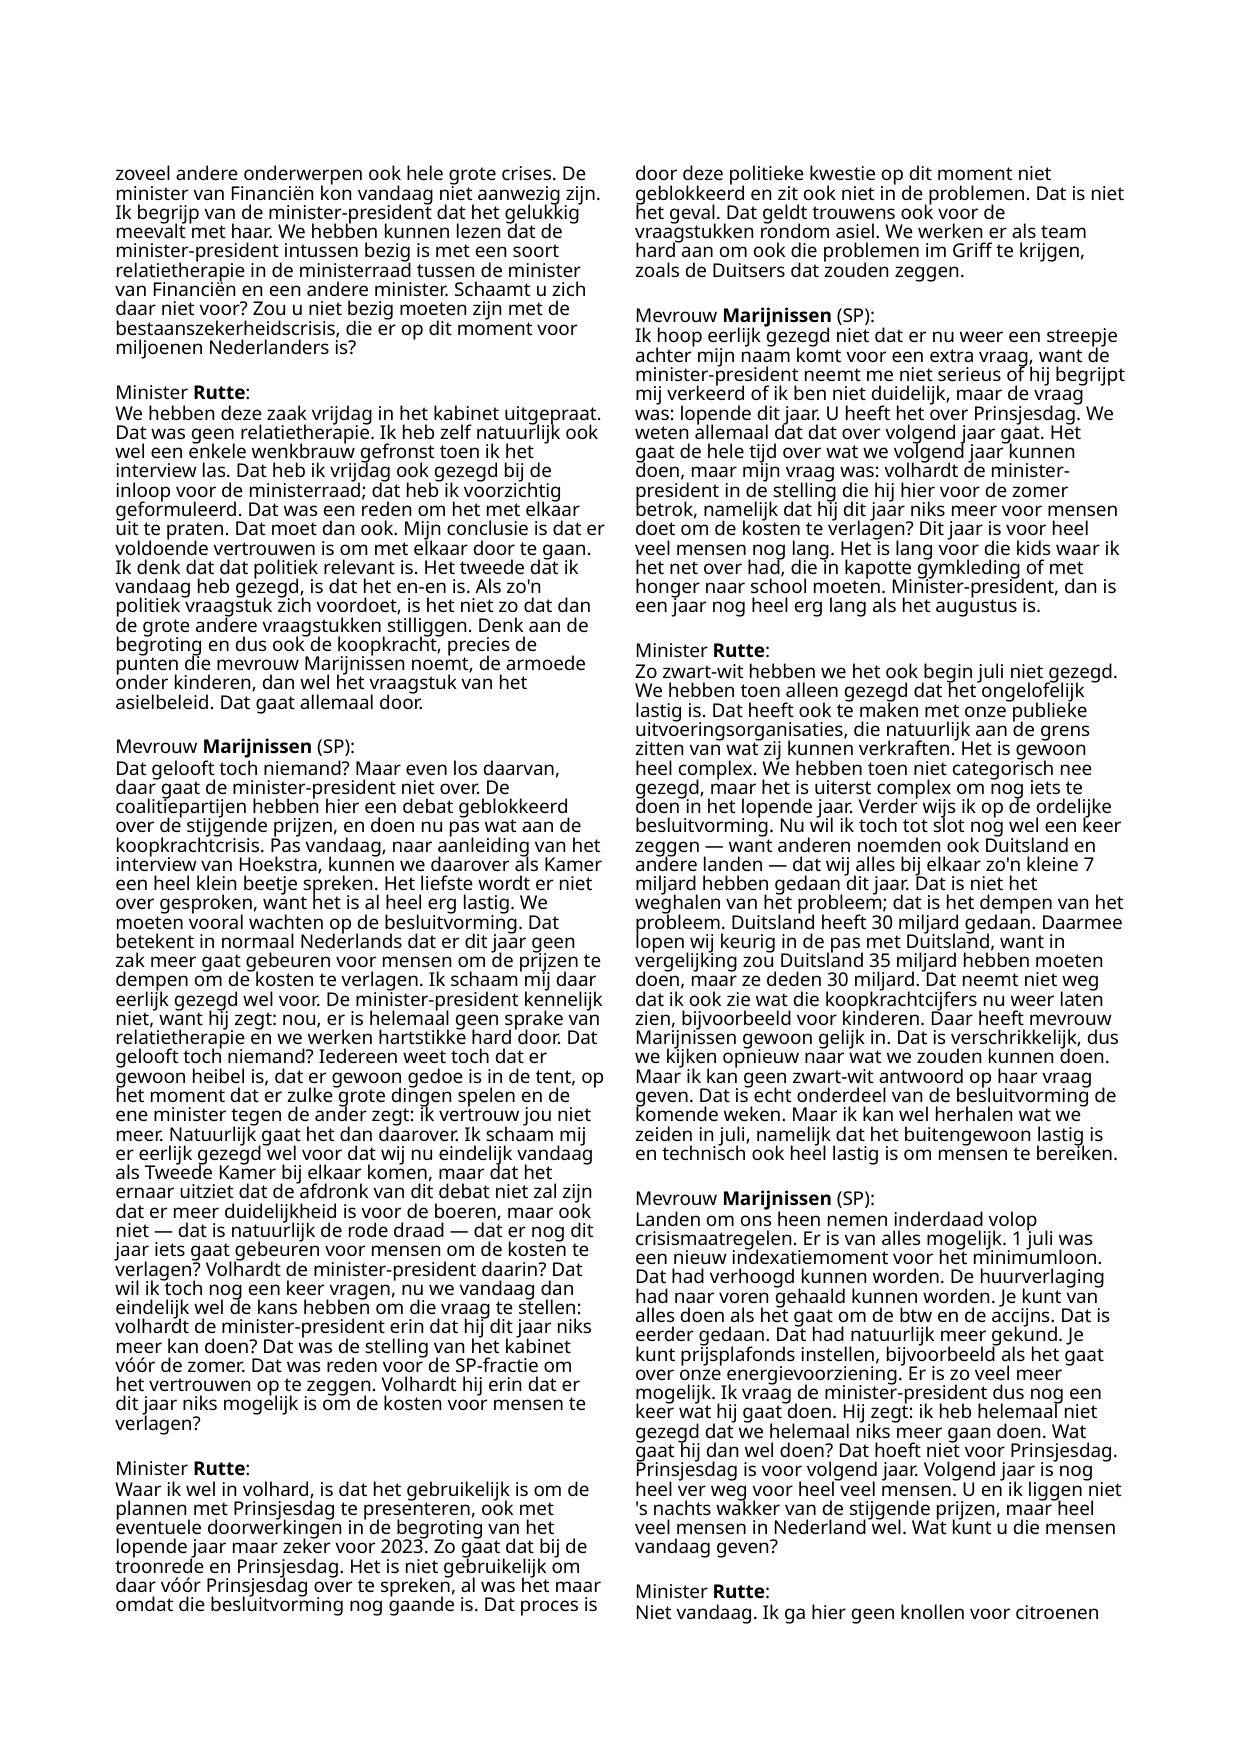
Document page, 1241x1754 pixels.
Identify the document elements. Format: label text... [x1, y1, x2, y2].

text We hebben deze zaak vrijdag in het kabinet uitgepraat. Dat was geen relatietherapie. Ik heb zelf natuurlijk ook wel een enkele wenkbrauw gefronst toen ik het interview las. Dat heb ik vrijdag ook gezegd bij de inloop voor de ministerraad; dat heb ik voorzichtig geformuleerd. Dat was een reden om het met elkaar uit te praten. Dat moet dan ook. Mijn conclusie is dat er voldoende vertrouwen is om met elkaar door te gaan. Ik denk dat dat politiek relevant is. Het tweede dat ik vandaag heb gezegd, is dat het en-en is. Als zo'n politiek vraagstuk zich voordoet, is het niet zo dat dan de grote andere vraagstukken stilliggen. Denk aan de begroting en dus ook de koopkracht, precies de punten die mevrouw Marijnissen noemt, de armoede onder kinderen, dan wel het vraagstuk van het asielbeleid. Dat gaat allemaal door. [115, 404, 605, 713]
text Mevrouw Marijnissen (SP): [635, 302, 1125, 327]
text Minister Rutte: [635, 637, 1125, 663]
text Mevrouw Marijnissen (SP): [115, 734, 605, 759]
text Minister Rutte: [635, 1578, 1125, 1604]
text Niet vandaag. Ik ga hier geen knollen voor citroenen [635, 1604, 1125, 1623]
text Landen om ons heen nemen inderdaad volop crisismaatregelen. Er is van alles mogelijk. 1 juli was een nieuw indexatiemoment voor het minimumloon. Dat had verhoogd kunnen worden. De huurverlaging had naar voren gehaald kunnen worden. Je kunt van alles doen als het gaat om de btw en de accijns. Dat is eerder gedaan. Dat had natuurlijk meer gekund. Je kunt prijsplafonds instellen, bijvoorbeeld als het gaat over onze energievoorziening. Er is zo veel meer mogelijk. Ik vraag de minister-president dus nog een keer wat hij gaat doen. Hij zegt: ik heb helemaal niet gezegd dat we helemaal niks meer gaan doen. Wat gaat hij dan wel doen? Dat hoeft niet voor Prinsjesdag. Prinsjesdag is voor volgend jaar. Volgend jaar is nog heel ver weg voor heel veel mensen. U en ik liggen niet 's nachts wakker van de stijgende prijzen, maar heel veel mensen in Nederland wel. Wat kunt u die mensen vandaag geven? [635, 1211, 1125, 1558]
text Zo zwart-wit hebben we het ook begin juli niet gezegd. We hebben toen alleen gezegd dat het ongelofelijk lastig is. Dat heeft ook te maken met onze publieke uitvoeringsorganisaties, die natuurlijk aan de grens zitten van wat zij kunnen verkraften. Het is gewoon heel complex. We hebben toen niet categorisch nee gezegd, maar het is uiterst complex om nog iets te doen in het lopende jaar. Verder wijs ik op de ordelijke besluitvorming. Nu wil ik toch tot slot nog wel een keer zeggen — want anderen noemden ook Duitsland en andere landen — dat wij alles bij elkaar zo'n kleine 7 miljard hebben gedaan dit jaar. Dat is niet het weghalen van het probleem; dat is het dempen van het probleem. Duitsland heeft 30 miljard gedaan. Daarmee lopen wij keurig in de pas met Duitsland, want in vergelijking zou Duitsland 35 miljard hebben moeten doen, maar ze deden 30 miljard. Dat neemt niet weg dat ik ook zie wat die koopkrachtcijfers nu weer laten zien, bijvoorbeeld voor kinderen. Daar heeft mevrouw Marijnissen gewoon gelijk in. Dat is verschrikkelijk, dus we kijken opnieuw naar wat we zouden kunnen doen. Maar ik kan geen zwart-wit antwoord op haar vraag geven. Dat is echt onderdeel van de besluitvorming de komende weken. Maar ik kan wel herhalen wat we zeiden in juli, namelijk dat het buitengewoon lastig is en technisch ook heel lastig is om mensen te bereiken. [635, 663, 1125, 1164]
text Ik hoop eerlijk gezegd niet dat er nu weer een streepje achter mijn naam komt voor een extra vraag, want de minister-president neemt me niet serieus of hij begrijpt mij verkeerd of ik ben niet duidelijk, maar de vraag was: lopende dit jaar. U heeft het over Prinsjesdag. We weten allemaal dat dat over volgend jaar gaat. Het gaat de hele tijd over wat we volgend jaar kunnen doen, maar mijn vraag was: volhardt de minister-president in de stelling die hij hier voor de zomer betrok, namelijk dat hij dit jaar niks meer voor mensen doet om de kosten te verlagen? Dit jaar is voor heel veel mensen nog lang. Het is lang voor die kids waar ik het net over had, die in kapotte gymkleding of met honger naar school moeten. Minister-president, dan is een jaar nog heel erg lang als het augustus is. [635, 327, 1125, 617]
text Minister Rutte: [115, 379, 605, 404]
text Waar ik wel in volhard, is dat het gebruikelijk is om de plannen met Prinsjesdag te presenteren, ook met eventuele doorwerkingen in de begroting van het lopende jaar maar zeker voor 2023. Zo gaat dat bij de troonrede en Prinsjesdag. Het is niet gebruikelijk om daar vóór Prinsjesdag over te spreken, al was het maar omdat die besluitvorming nog gaande is. Dat proces is [115, 1481, 605, 1615]
text door deze politieke kwestie op dit moment niet geblokkeerd en zit ook niet in de problemen. Dat is niet het geval. Dat geldt trouwens ook voor de vraagstukken rondom asiel. We werken er als team hard aan om ook die problemen im Griff te krijgen, zoals de Duitsers dat zouden zeggen. [635, 165, 1125, 281]
text Minister Rutte: [115, 1455, 605, 1481]
text zoveel andere onderwerpen ook hele grote crises. De minister van Financiën kon vandaag niet aanwezig zijn. Ik begrijp van de minister-president dat het gelukkig meevalt met haar. We hebben kunnen lezen dat de minister-president intussen bezig is met een soort relatietherapie in de ministerraad tussen de minister van Financiën en een andere minister. Schaamt u zich daar niet voor? Zou u niet bezig moeten zijn met de bestaanszekerheidscrisis, die er op dit moment voor miljoenen Nederlanders is? [115, 165, 605, 358]
text Mevrouw Marijnissen (SP): [635, 1185, 1125, 1211]
text Dat gelooft toch niemand? Maar even los daarvan, daar gaat de minister-president niet over. De coalitiepartijen hebben hier een debat geblokkeerd over de stijgende prijzen, en doen nu pas wat aan de koopkrachtcrisis. Pas vandaag, naar aanleiding van het interview van Hoekstra, kunnen we daarover als Kamer een heel klein beetje spreken. Het liefste wordt er niet over gesproken, want het is al heel erg lastig. We moeten vooral wachten op de besluitvorming. Dat betekent in normaal Nederlands dat er dit jaar geen zak meer gaat gebeuren voor mensen om de prijzen te dempen om de kosten te verlagen. Ik schaam mij daar eerlijk gezegd wel voor. De minister-president kennelijk niet, want hij zegt: nou, er is helemaal geen sprake van relatietherapie en we werken hartstikke hard door. Dat gelooft toch niemand? Iedereen weet toch dat er gewoon heibel is, dat er gewoon gedoe is in de tent, op het moment dat er zulke grote dingen spelen en de ene minister tegen de ander zegt: ik vertrouw jou niet meer. Natuurlijk gaat het dan daarover. Ik schaam mij er eerlijk gezegd wel voor dat wij nu eindelijk vandaag als Tweede Kamer bij elkaar komen, maar dat het ernaar uitziet dat de afdronk van dit debat niet zal zijn dat er meer duidelijkheid is voor de boeren, maar ook niet — dat is natuurlijk de rode draad — dat er nog dit jaar iets gaat gebeuren voor mensen om de kosten te verlagen? Volhardt de minister-president daarin? Dat wil ik toch nog een keer vragen, nu we vandaag dan eindelijk wel de kans hebben om die vraag te stellen: volhardt de minister-president erin dat hij dit jaar niks meer kan doen? Dat was de stelling van het kabinet vóór de zomer. Dat was reden voor de SP-fractie om het vertrouwen op te zeggen. Volhardt hij erin dat er dit jaar niks mogelijk is om de kosten voor mensen te verlagen? [115, 759, 605, 1434]
